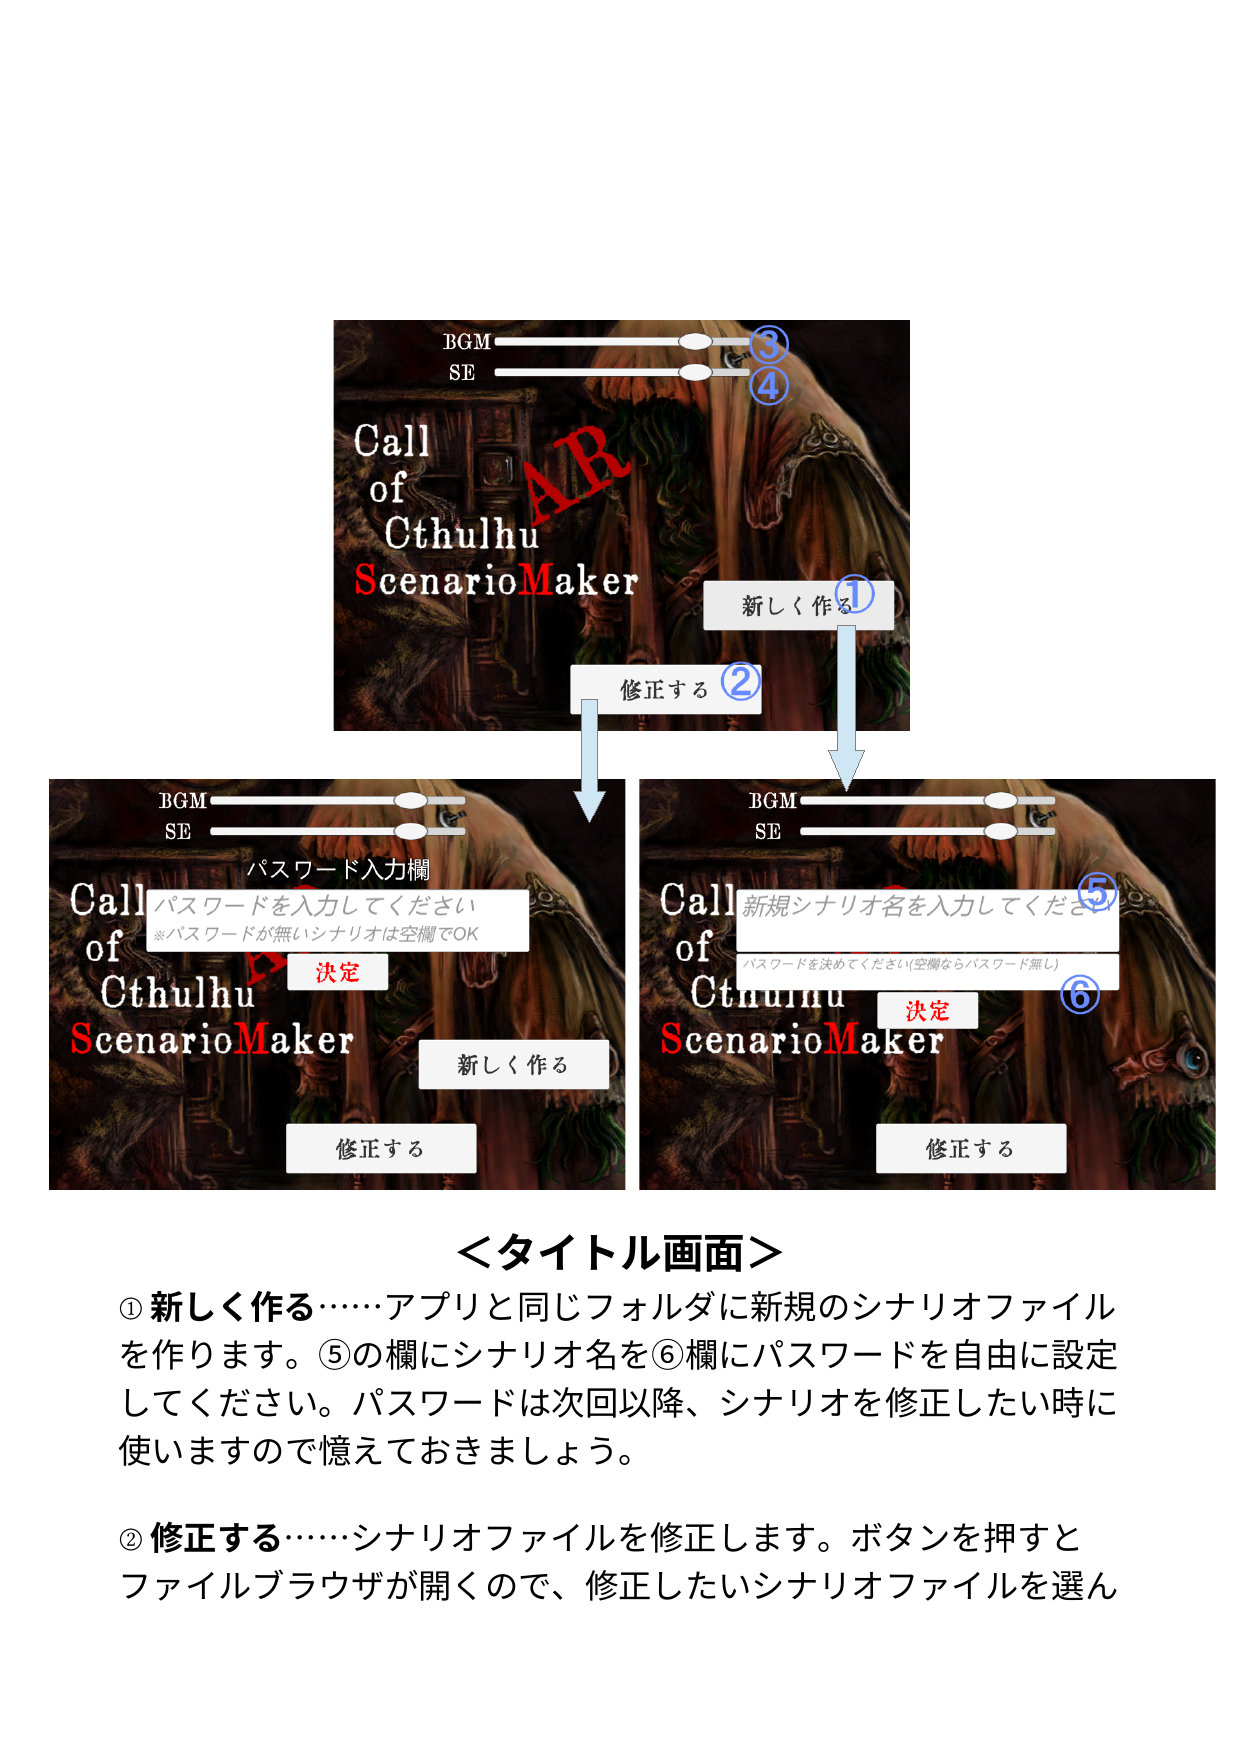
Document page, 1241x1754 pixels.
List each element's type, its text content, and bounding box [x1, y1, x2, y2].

text ＜タイトル画面＞ [118, 1220, 1122, 1281]
picture [49, 779, 626, 1190]
picture [639, 779, 1216, 1190]
text ①新しく作る……アプリと同じフォルダに新規のシナリオファイルを作ります。⑤の欄にシナリオ名を⑥欄にパスワードを自由に設定してください。パスワードは次回以降、シナリオを修正したい時に使いますので憶えておきましょう。 [118, 1281, 1122, 1473]
text ②修正する……シナリオファイルを修正します。ボタンを押すとファイルブラウザが開くので、修正したいシナリオファイルを選ん [118, 1512, 1122, 1608]
picture [333, 320, 910, 731]
